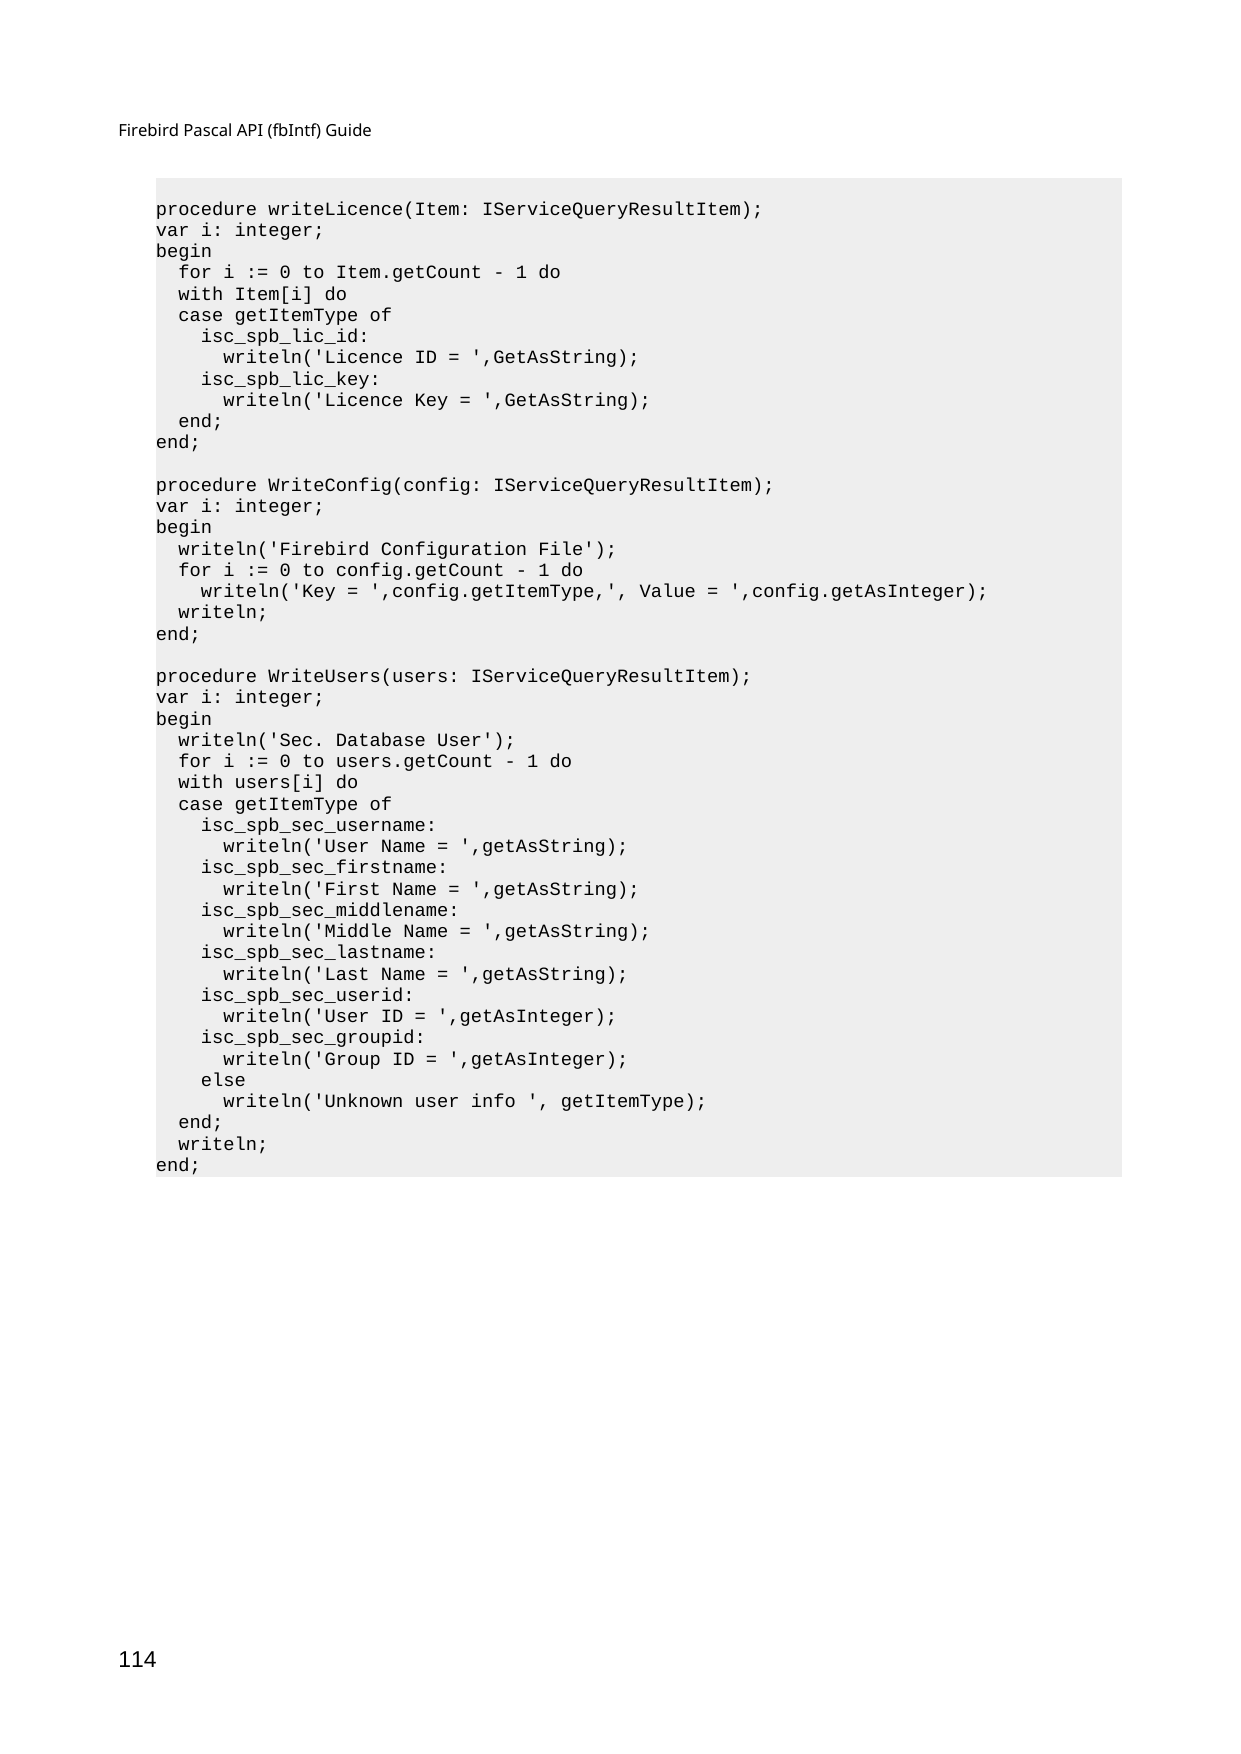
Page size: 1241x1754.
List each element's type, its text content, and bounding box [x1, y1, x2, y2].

text var i: integer; [156, 221, 1122, 242]
text begin [156, 242, 1122, 263]
text for i := 0 to Item.getCount - 1 do [156, 263, 1122, 284]
text var i: integer; [156, 688, 1122, 709]
text for i := 0 to config.getCount - 1 do [156, 561, 1122, 582]
text begin [156, 709, 1122, 731]
text writeln('Licence Key = ',GetAsString); [156, 391, 1122, 412]
text writeln('Sec. Database User'); [156, 731, 1122, 752]
text isc_spb_sec_userid: [156, 986, 1122, 1007]
text end; [156, 1156, 1122, 1177]
text writeln; [156, 603, 1122, 624]
text writeln; [156, 1134, 1122, 1156]
text writeln('User ID = ',getAsInteger); [156, 1007, 1122, 1028]
text isc_spb_lic_key: [156, 369, 1122, 391]
text var i: integer; [156, 497, 1122, 518]
text isc_spb_sec_firstname: [156, 858, 1122, 879]
text with users[i] do [156, 773, 1122, 794]
text writeln('Firebird Configuration File'); [156, 539, 1122, 561]
text end; [156, 624, 1122, 646]
text procedure writeLicence(Item: IServiceQueryResultItem); [156, 199, 1122, 221]
text case getItemType of [156, 306, 1122, 327]
text writeln('First Name = ',getAsString); [156, 879, 1122, 901]
text writeln('Unknown user info ', getItemType); [156, 1092, 1122, 1113]
text else [156, 1071, 1122, 1092]
text isc_spb_lic_id: [156, 327, 1122, 348]
text isc_spb_sec_username: [156, 816, 1122, 837]
text isc_spb_sec_groupid: [156, 1028, 1122, 1049]
text writeln('Group ID = ',getAsInteger); [156, 1049, 1122, 1071]
text with Item[i] do [156, 284, 1122, 306]
text case getItemType of [156, 794, 1122, 816]
text writeln('Middle Name = ',getAsString); [156, 922, 1122, 943]
text end; [156, 412, 1122, 433]
text end; [156, 1113, 1122, 1134]
text writeln('Licence ID = ',GetAsString); [156, 348, 1122, 369]
text isc_spb_sec_middlename: [156, 901, 1122, 922]
text isc_spb_sec_lastname: [156, 943, 1122, 964]
text begin [156, 518, 1122, 539]
text procedure WriteUsers(users: IServiceQueryResultItem); [156, 667, 1122, 688]
text end; [156, 433, 1122, 454]
text writeln('User Name = ',getAsString); [156, 837, 1122, 858]
text writeln('Key = ',config.getItemType,', Value = ',config.getAsInteger); [156, 582, 1122, 603]
text writeln('Last Name = ',getAsString); [156, 964, 1122, 986]
text for i := 0 to users.getCount - 1 do [156, 752, 1122, 773]
text procedure WriteConfig(config: IServiceQueryResultItem); [156, 476, 1122, 497]
